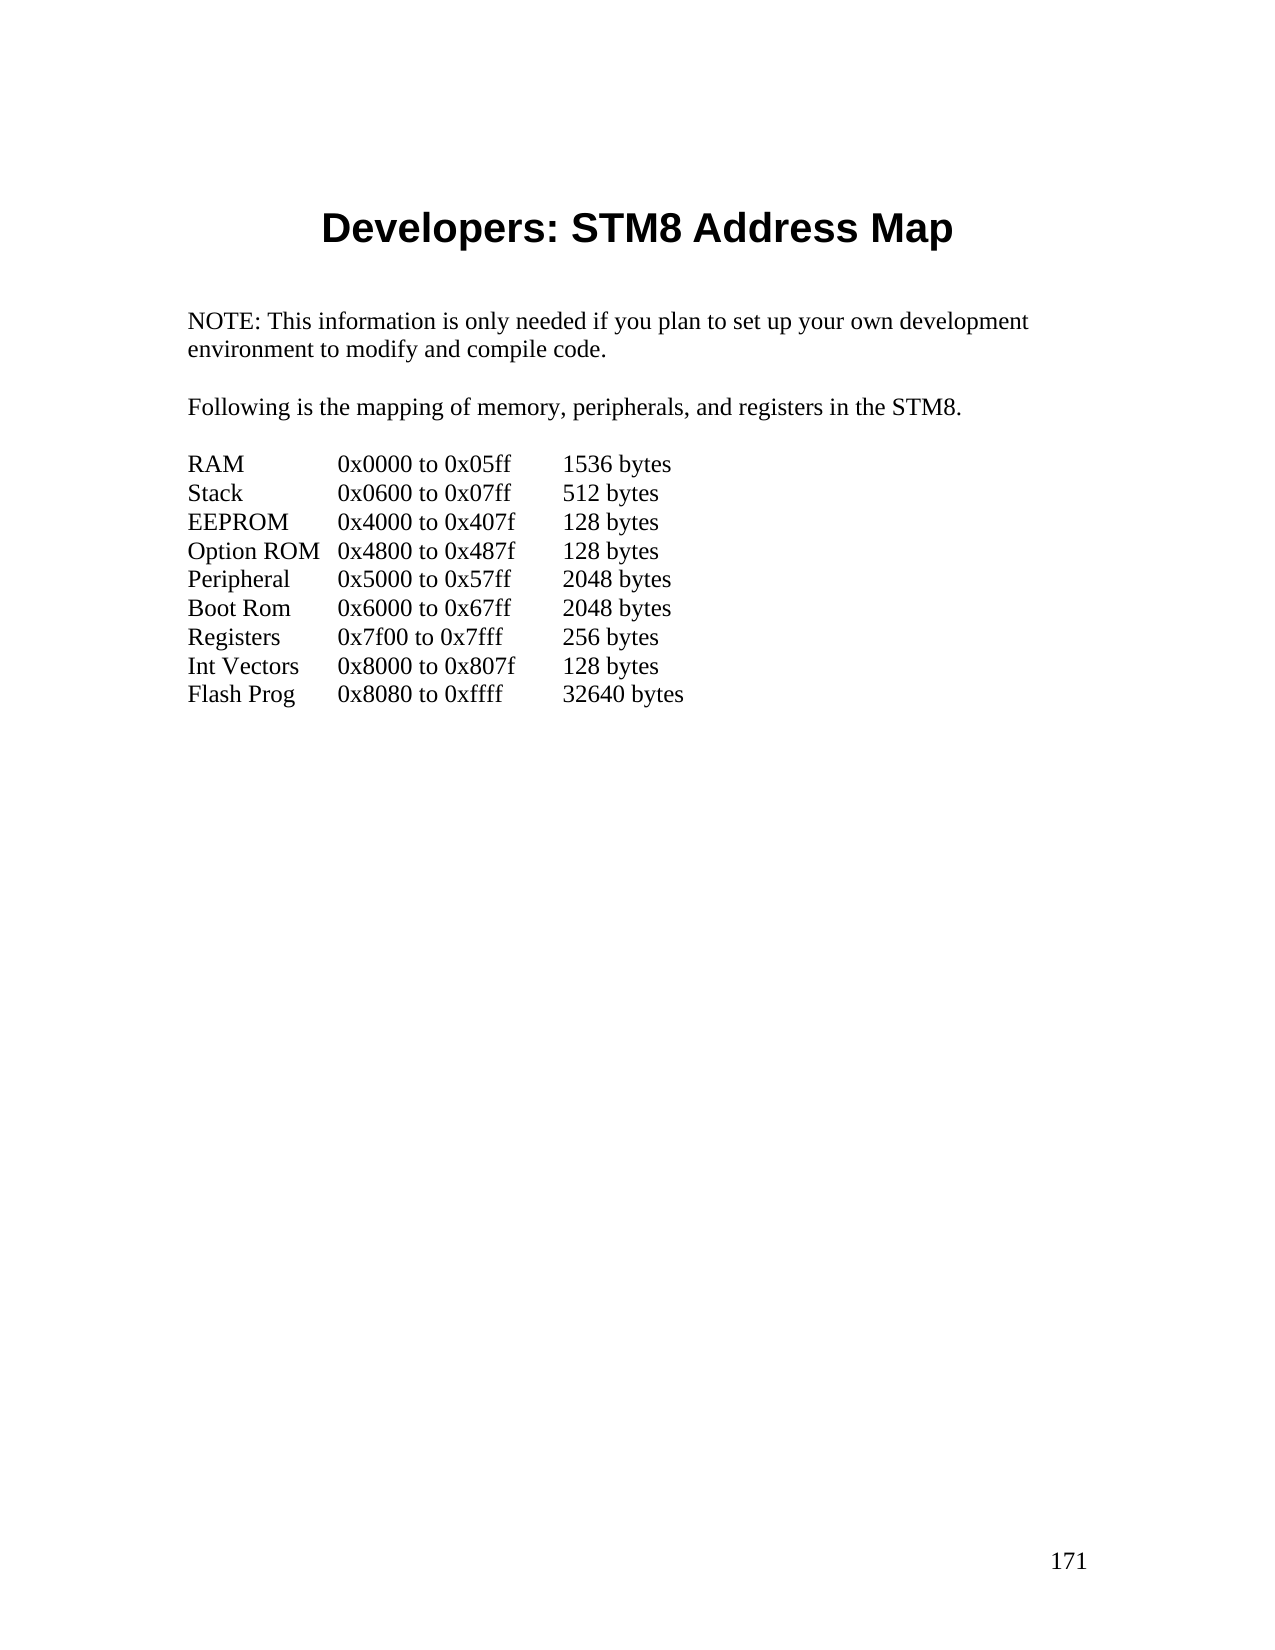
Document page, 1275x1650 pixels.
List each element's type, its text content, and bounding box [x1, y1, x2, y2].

text Peripheral 0x5000 to 0x57ff 2048 bytes [187, 564, 1087, 593]
text NOTE: This information is only needed if you plan to set up your own development environment to modify and compile code. [187, 306, 1087, 363]
text Following is the mapping of memory, peripherals, and registers in the STM8. [187, 392, 1087, 421]
text Boot Rom 0x6000 to 0x67ff 2048 bytes [187, 593, 1087, 622]
text Option ROM 0x4800 to 0x487f 128 bytes [187, 536, 1087, 564]
text Flash Prog 0x8080 to 0xffff 32640 bytes [187, 679, 1087, 708]
text Stack 0x0600 to 0x07ff 512 bytes [187, 478, 1087, 507]
text Int Vectors 0x8000 to 0x807f 128 bytes [187, 651, 1087, 679]
text Registers 0x7f00 to 0x7fff 256 bytes [187, 622, 1087, 651]
subtitle Developers: STM8 Address Map [187, 204, 1087, 252]
text EEPROM 0x4000 to 0x407f 128 bytes [187, 507, 1087, 536]
text RAM 0x0000 to 0x05ff 1536 bytes [187, 449, 1087, 478]
